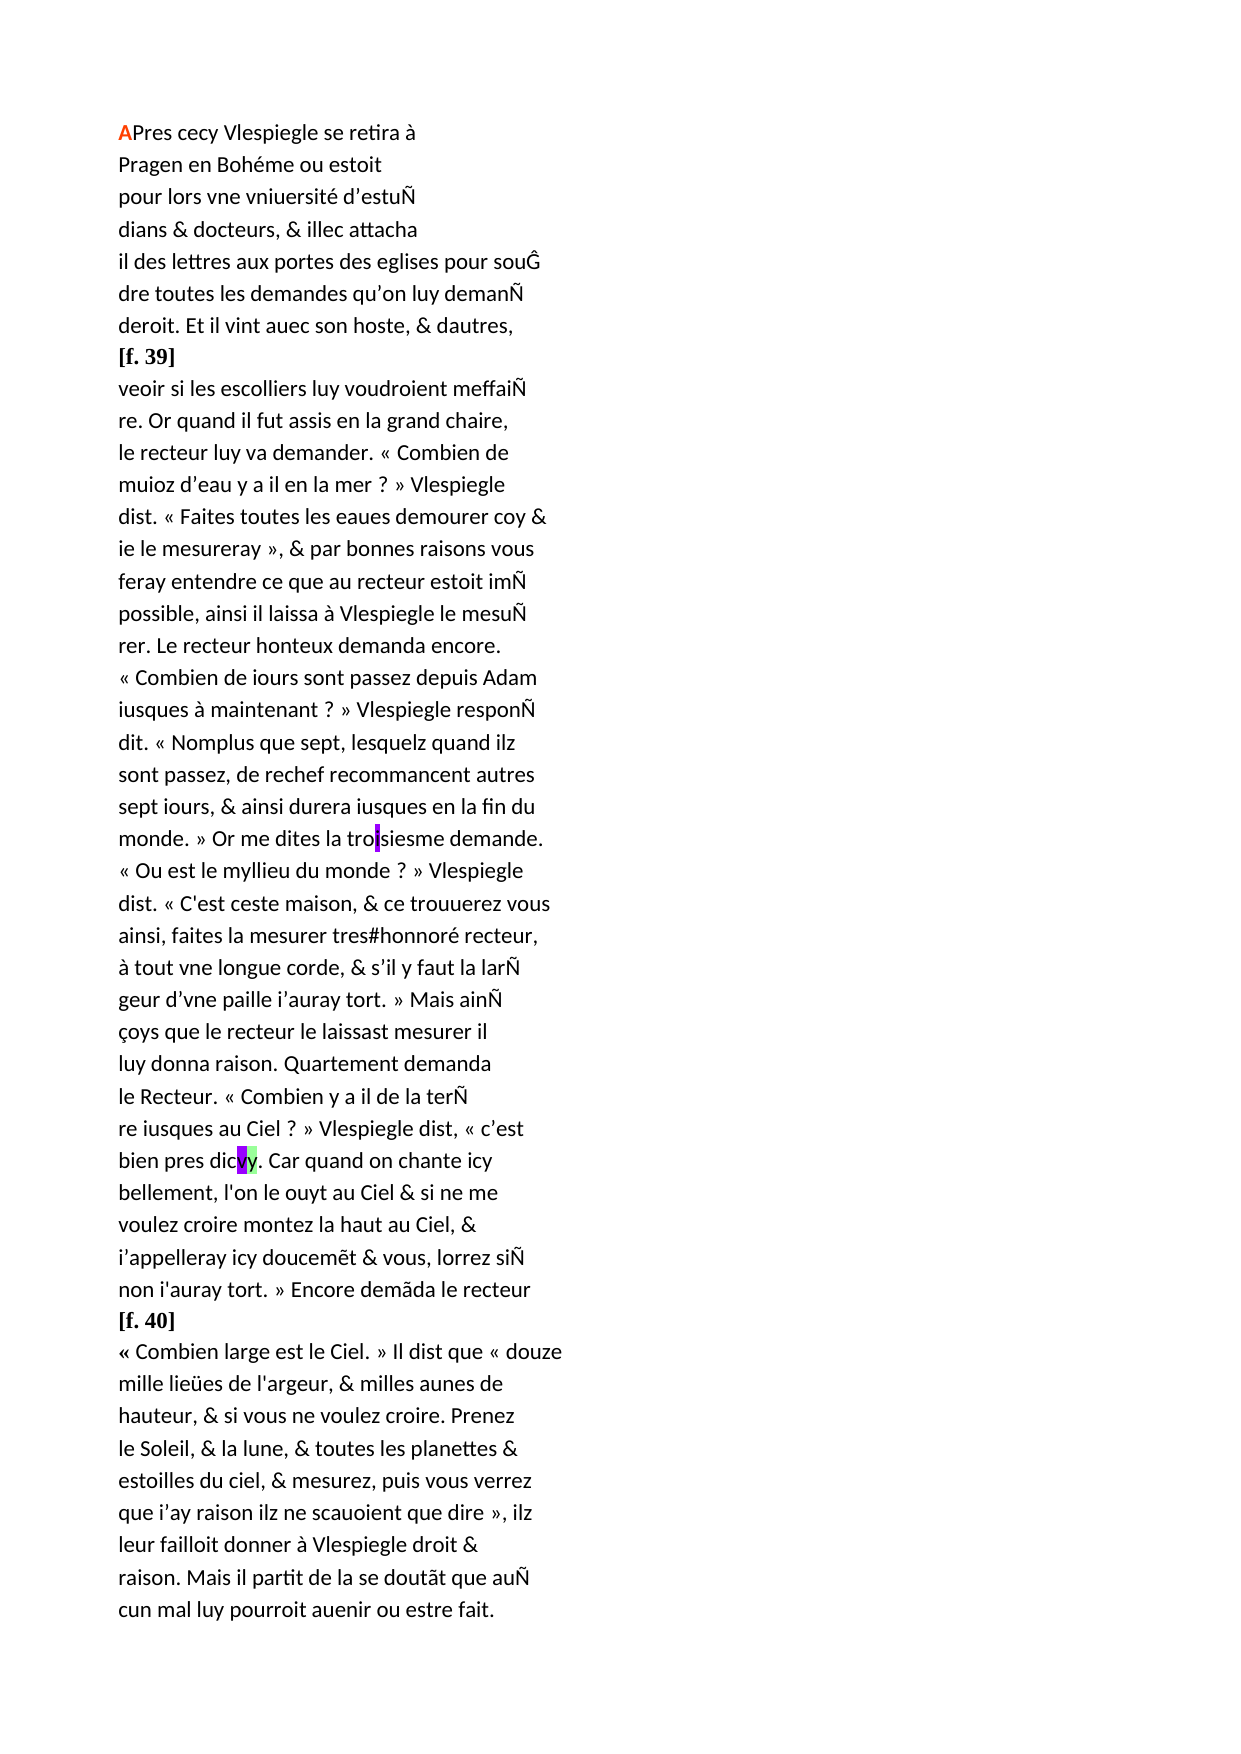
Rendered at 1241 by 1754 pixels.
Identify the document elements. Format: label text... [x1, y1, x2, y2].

text APres cecy Vlespiegle se retira à Pragen en Bohéme ou estoit pour lors vne vniuersité d’estuÑ dians & docteurs, & illec attacha il des lettres aux portes des eglises pour souĜ dre toutes les demandes qu’on luy demanÑ deroit. Et il vint auec son hoste, & dautres, [f. 39] veoir si les escolliers luy voudroient meffaiÑ re. Or quand il fut assis en la grand chaire, le recteur luy va demander. « Combien de muioz d’eau y a il en la mer ? » Vlespiegle dist. « Faites toutes les eaues demourer coy & ie le mesureray », & par bonnes raisons vous feray entendre ce que au recteur estoit imÑ possible, ainsi il laissa à Vlespiegle le mesuÑ rer. Le recteur honteux demanda encore. « Combien de iours sont passez depuis Adam iusques à maintenant ? » Vlespiegle responÑ dit. « Nomplus que sept, lesquelz quand ilz sont passez, de rechef recommancent autres sept iours, & ainsi durera iusques en la fin du monde. » Or me dites la troisiesme demande. « Ou est le myllieu du monde ? » Vlespiegle dist. « C'est ceste maison, & ce trouuerez vous ainsi, faites la mesurer tres#honnoré recteur, à tout vne longue corde, & s’il y faut la larÑ geur d’vne paille i’auray tort. » Mais ainÑ çoys que le recteur le laissast mesurer il luy donna raison. Quartement demanda le Recteur. « Combien y a il de la terÑ re iusques au Ciel ? » Vlespiegle dist, « c’est bien pres dicvy. Car quand on chante icy bellement, l'on le ouyt au Ciel & si ne me voulez croire montez la haut au Ciel, & i’appelleray icy doucemẽt & vous, lorrez siÑ non i'auray tort. » Encore demãda le recteur [f. 40] « Combien large est le Ciel. » Il dist que « douze mille lieües de l'argeur, & milles aunes de hauteur, & si vous ne voulez croire. Prenez le Soleil, & la lune, & toutes les planettes & estoilles du ciel, & mesurez, puis vous verrez que i’ay raison ilz ne scauoient que dire », ilz leur failloit donner à Vlespiegle droit & raison. Mais il partit de la se doutãt que auÑ cun mal luy pourroit auenir ou estre fait. [118, 118, 1122, 1623]
